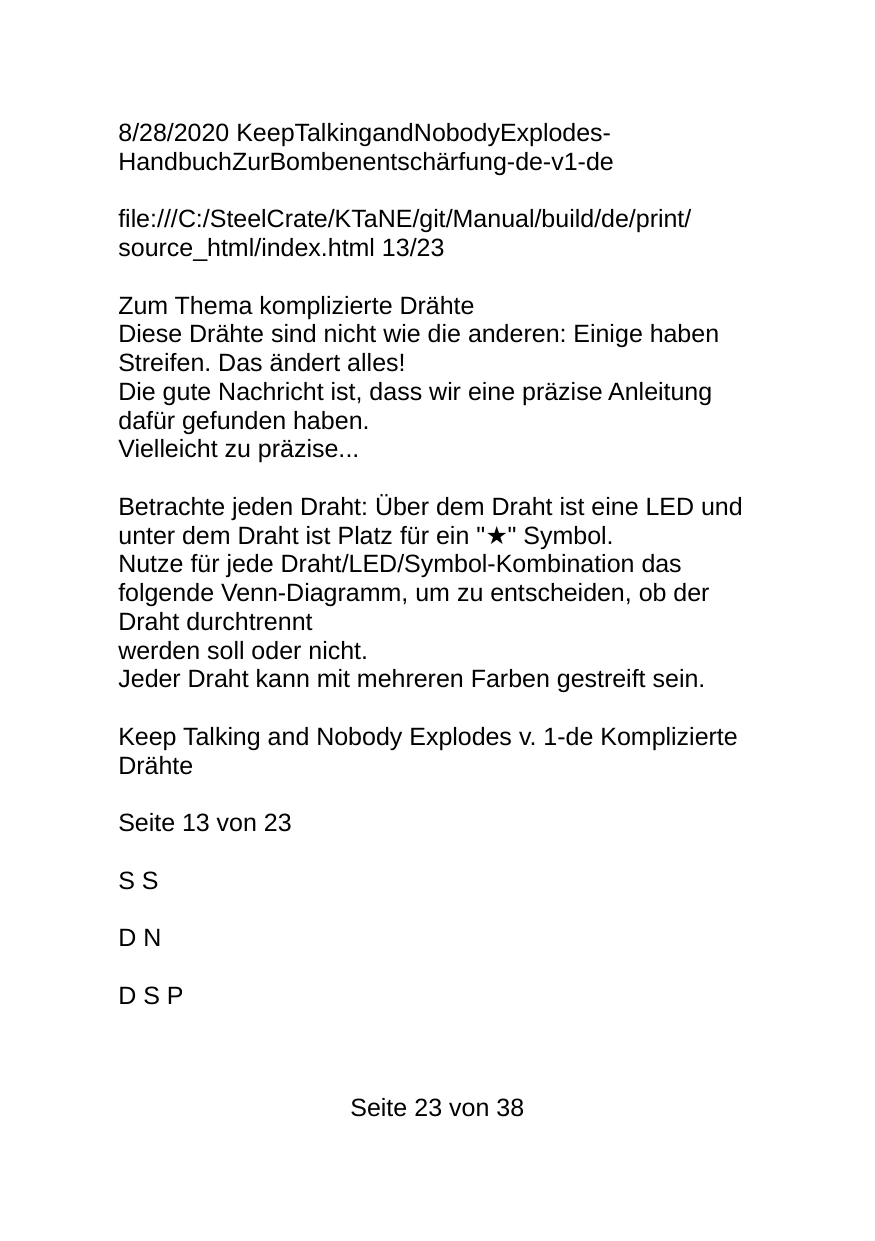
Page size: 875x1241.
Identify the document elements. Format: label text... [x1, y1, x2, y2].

text Zum Thema komplizierte Drähte [118, 291, 756, 319]
text D S P [118, 981, 756, 1009]
text Keep Talking and Nobody Explodes v. 1-de Komplizierte Drähte [118, 722, 756, 779]
text Diese Drähte sind nicht wie die anderen: Einige haben Streifen. Das ändert alles! [118, 319, 756, 377]
text 8/28/2020 KeepTalkingandNobodyExplodes-HandbuchZurBombenentschärfung-de-v1-de [118, 118, 756, 176]
text Nutze für jede Draht/LED/Symbol-Kombination das [118, 549, 756, 578]
text Jeder Draht kann mit mehreren Farben gestreift sein. [118, 664, 756, 693]
text folgende Venn-Diagramm, um zu entscheiden, ob der Draht durchtrennt [118, 578, 756, 636]
text S S [118, 866, 756, 894]
text Betrachte jeden Draht: Über dem Draht ist eine LED und [118, 492, 756, 521]
text Seite 13 von 23 [118, 808, 756, 837]
text file:///C:/SteelCrate/KTaNE/git/Manual/build/de/print/source_html/index.html 13/23 [118, 204, 756, 262]
text werden soll oder nicht. [118, 636, 756, 664]
text unter dem Draht ist Platz für ein "★" Symbol. [118, 521, 756, 549]
text Vielleicht zu präzise... [118, 434, 756, 463]
text D N [118, 923, 756, 952]
text Die gute Nachricht ist, dass wir eine präzise Anleitung dafür gefunden haben. [118, 377, 756, 434]
